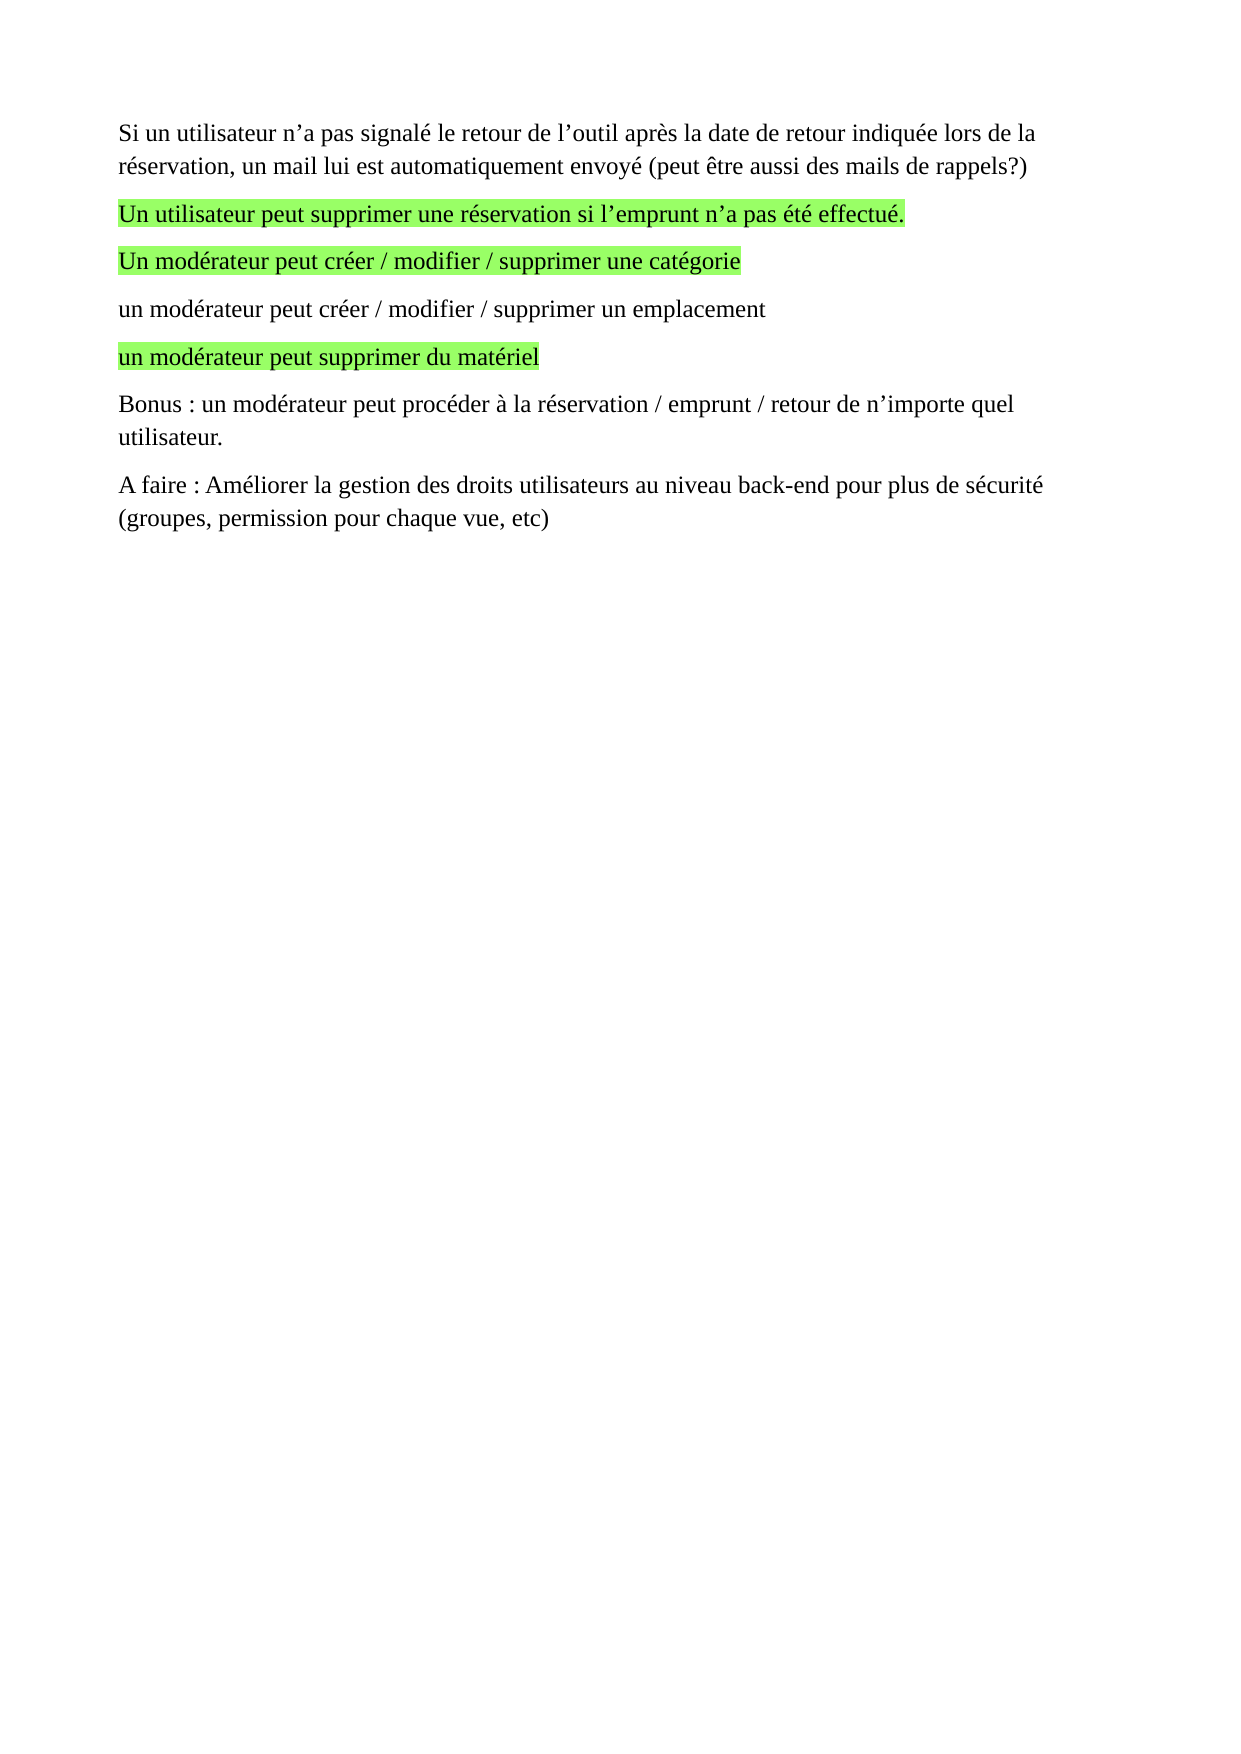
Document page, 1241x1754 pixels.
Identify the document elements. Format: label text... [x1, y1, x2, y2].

text Un modérateur peut créer / modifier / supprimer une catégorie [118, 246, 1122, 275]
text A faire : Améliorer la gestion des droits utilisateurs au niveau back-end pour plus de sécurité (groupes, permission pour chaque vue, etc) [118, 470, 1122, 532]
text Un utilisateur peut supprimer une réservation si l’emprunt n’a pas été effectué. [118, 199, 1122, 227]
text Bonus : un modérateur peut procéder à la réservation / emprunt / retour de n’importe quel utilisateur. [118, 389, 1122, 451]
text un modérateur peut créer / modifier / supprimer un emplacement [118, 294, 1122, 323]
text Si un utilisateur n’a pas signalé le retour de l’outil après la date de retour indiquée lors de la réservation, un mail lui est automatiquement envoyé (peut être aussi des mails de rappels?) [118, 118, 1122, 180]
text un modérateur peut supprimer du matériel [118, 342, 1122, 370]
